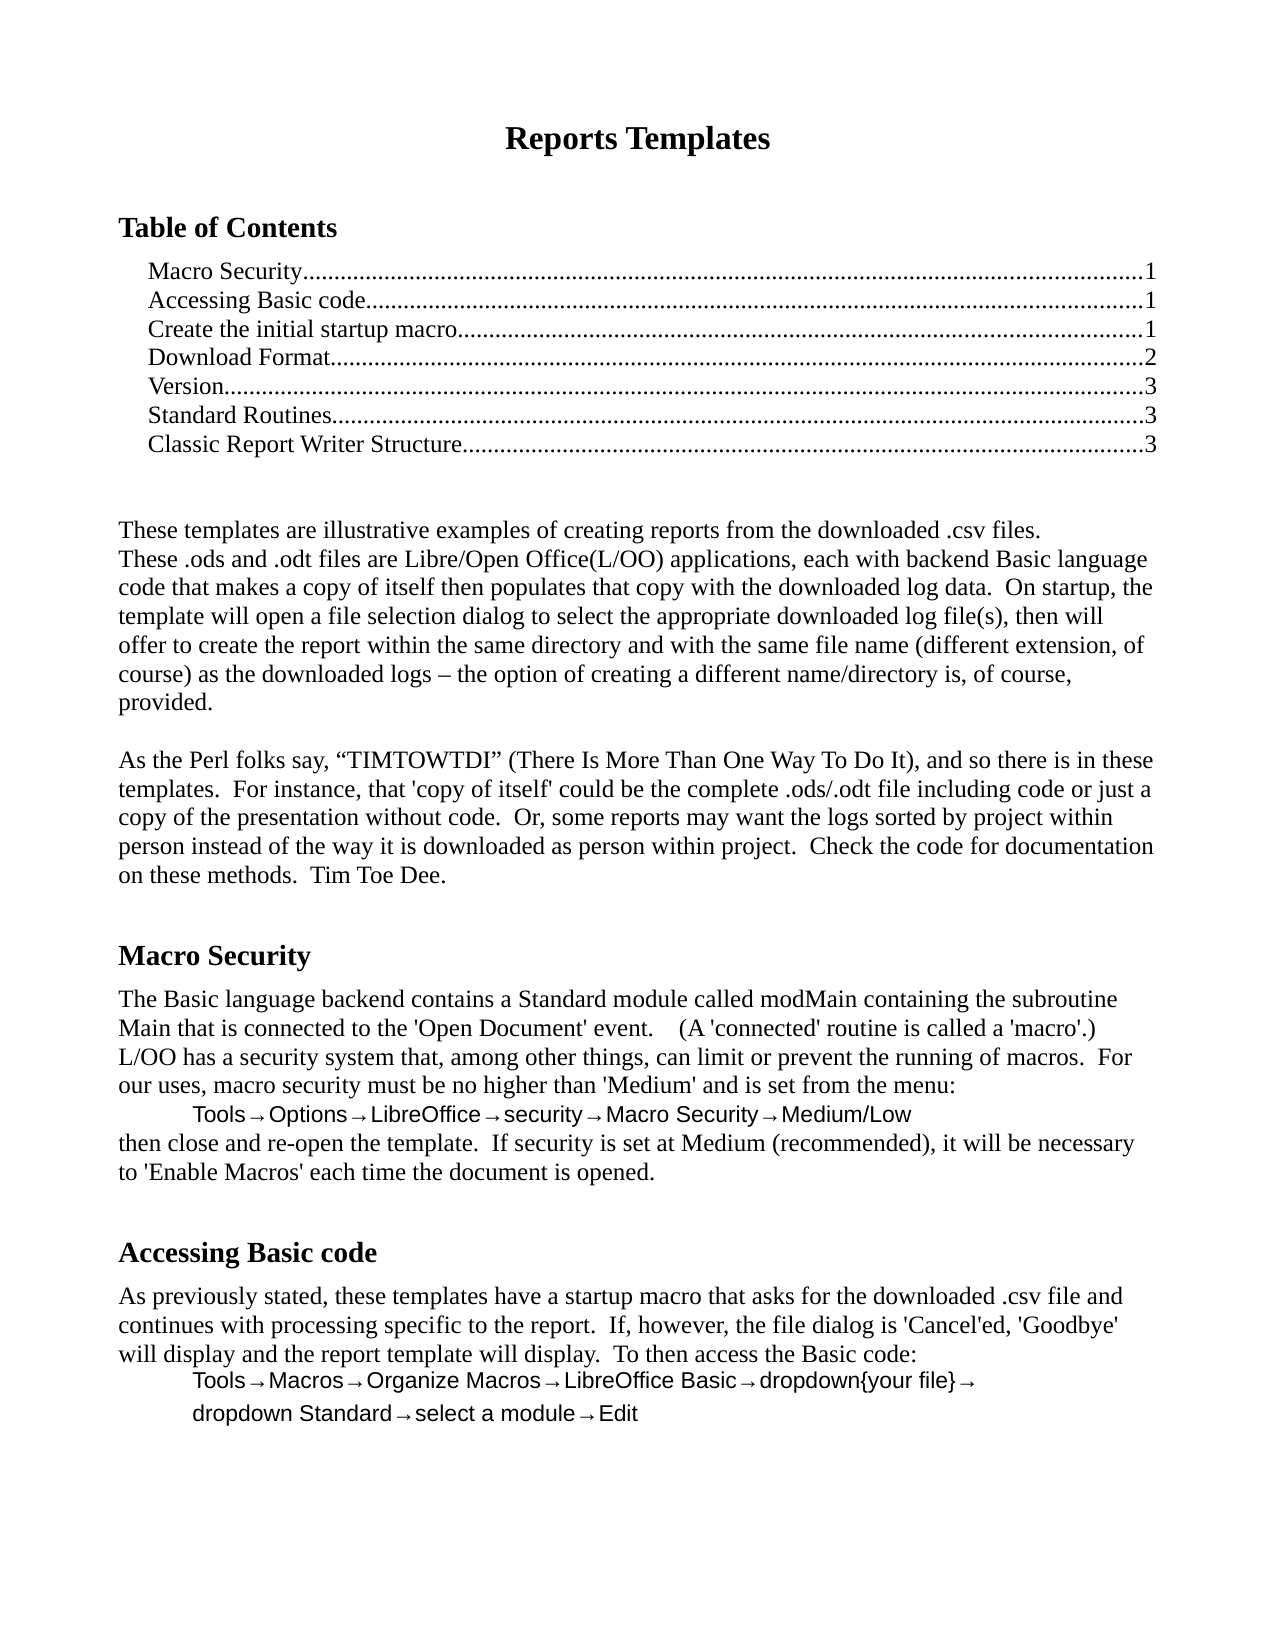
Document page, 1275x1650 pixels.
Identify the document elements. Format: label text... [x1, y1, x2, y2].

text The Basic language backend contains a Standard module called modMain containing the subroutine Main that is connected to the 'Open Document' event. (A 'connected' routine is called a 'macro'.) L/OO has a security system that, among other things, can limit or prevent the running of macros. For our uses, macro security must be no higher than 'Medium' and is set from the menu: [118, 984, 1157, 1099]
text These templates are illustrative examples of creating reports from the downloaded .csv files. These .ods and .odt files are Libre/Open Office(L/OO) applications, each with backend Basic language code that makes a copy of itself then populates that copy with the downloaded log data. On startup, the template will open a file selection dialog to select the appropriate downloaded log file(s), then will offer to create the report within the same directory and with the same file name (different extension, of course) as the downloaded logs – the option of creating a different name/directory is, of course, provided. [118, 515, 1157, 716]
text Tools→Options→LibreOffice→security→Macro Security→Medium/Low [118, 1099, 1157, 1128]
subtitle Macro Security [118, 938, 1157, 972]
subtitle Accessing Basic code [118, 1235, 1157, 1269]
text As previously stated, these templates have a startup macro that asks for the downloaded .csv file and continues with processing specific to the report. If, however, the file dialog is 'Cancel'ed, 'Goodbye' will display and the report template will display. To then access the Basic code: [118, 1281, 1157, 1367]
text As the Perl folks say, “TIMTOWTDI” (There Is More Than One Way To Do It), and so there is in these templates. For instance, that 'copy of itself' could be the complete .ods/.odt file including code or just a copy of the presentation without code. Or, some reports may want the logs sorted by project within person instead of the way it is downloaded as person within project. Check the code for documentation on these methods. Tim Toe Dee. [118, 745, 1157, 889]
text dropdown Standard→select a module→Edit [118, 1400, 1157, 1426]
text Accessing Basic code 1 [148, 285, 1157, 314]
text then close and re-open the template. If security is set at Medium (recommended), it will be necessary to 'Enable Macros' each time the document is opened. [118, 1128, 1157, 1186]
text Macro Security 1 [148, 256, 1157, 285]
subtitle Table of Contents [118, 210, 1157, 244]
text Create the initial startup macro 1 [148, 314, 1157, 342]
text Reports Templates [118, 118, 1157, 156]
text Standard Routines 3 [148, 400, 1157, 429]
text Download Format 2 [148, 342, 1157, 371]
text Version 3 [148, 371, 1157, 400]
text Classic Report Writer Structure 3 [148, 429, 1157, 457]
text Tools→Macros→Organize Macros→LibreOffice Basic→dropdown{your file}→ [118, 1367, 1157, 1394]
